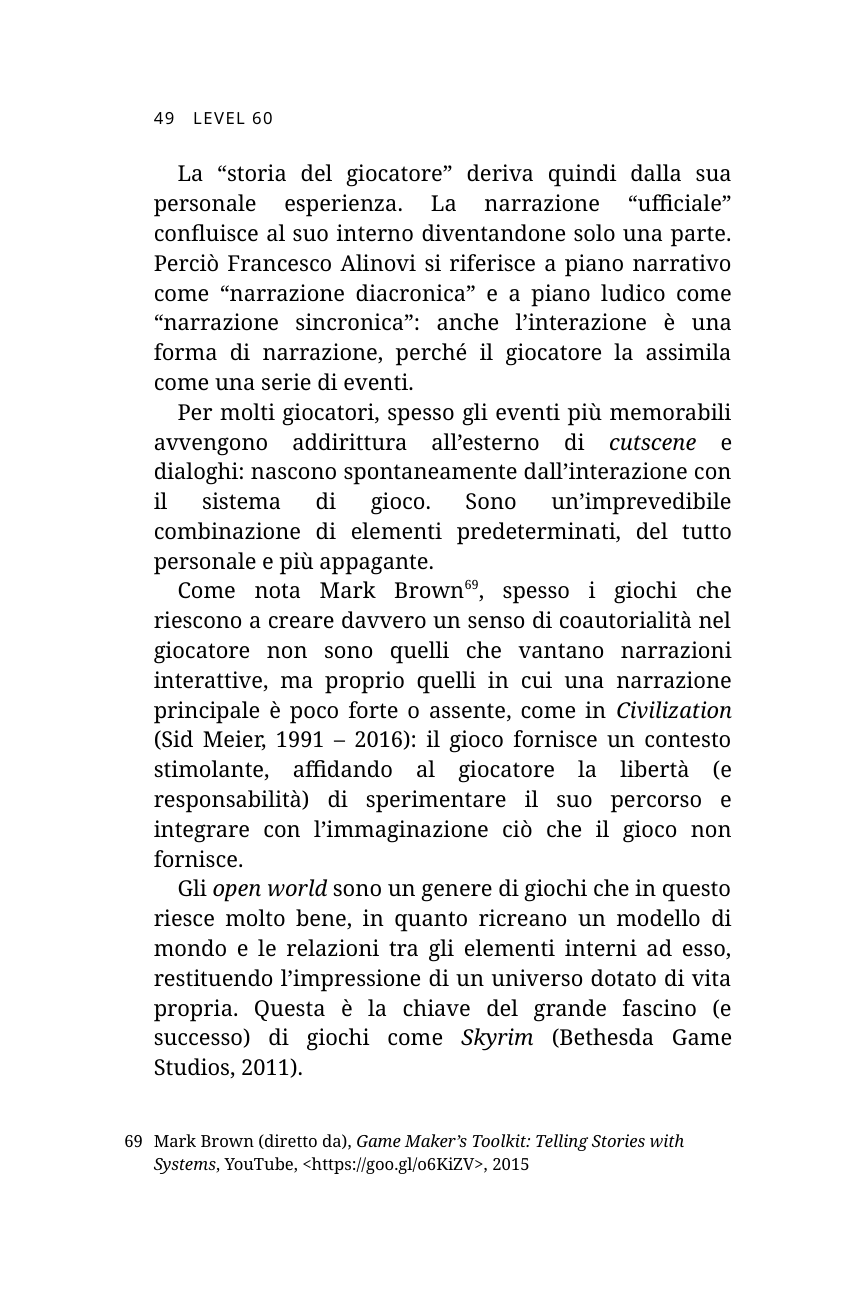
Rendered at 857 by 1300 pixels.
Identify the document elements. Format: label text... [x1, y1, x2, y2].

text La “storia del giocatore” deriva quindi dalla sua personale esperienza. La narrazione “ufficiale” confluisce al suo interno diventandone solo una parte. Perciò Francesco Alinovi si riferisce a piano narrativo come “narrazione diacronica” e a piano ludico come “narrazione sincronica”: anche l’interazione è una forma di narrazione, perché il giocatore la assimila come una serie di eventi. [153, 158, 732, 397]
text Come nota Mark Brown, spesso i giochi che riescono a creare davvero un senso di coautorialità nel giocatore non sono quelli che vantano narrazioni interattive, ma proprio quelli in cui una narrazione principale è poco forte o assente, come in Civilization (Sid Meier, 1991 – 2016): il gioco fornisce un contesto stimolante, affidando al giocatore la libertà (e responsabilità) di sperimentare il suo percorso e integrare con l’immaginazione ciò che il gioco non fornisce. [153, 576, 732, 873]
text Per molti giocatori, spesso gli eventi più memorabili avvengono addirittura all’esterno di cutscene e dialoghi: nascono spontaneamente dall’interazione con il sistema di gioco. Sono un’imprevedibile combinazione di elementi predeterminati, del tutto personale e più appagante. [153, 397, 732, 576]
text Mark Brown (diretto da), Game Maker’s Toolkit: Telling Stories with Systems, YouTube, <https://goo.gl/o6KiZV>, 2015 [124, 1130, 732, 1175]
text Gli open world sono un genere di giochi che in questo riesce molto bene, in quanto ricreano un modello di mondo e le relazioni tra gli elementi interni ad esso, restituendo l’impressione di un universo dotato di vita propria. Questa è la chiave del grande fascino (e successo) di giochi come Skyrim (Bethesda Game Studios, 2011). [153, 873, 732, 1082]
